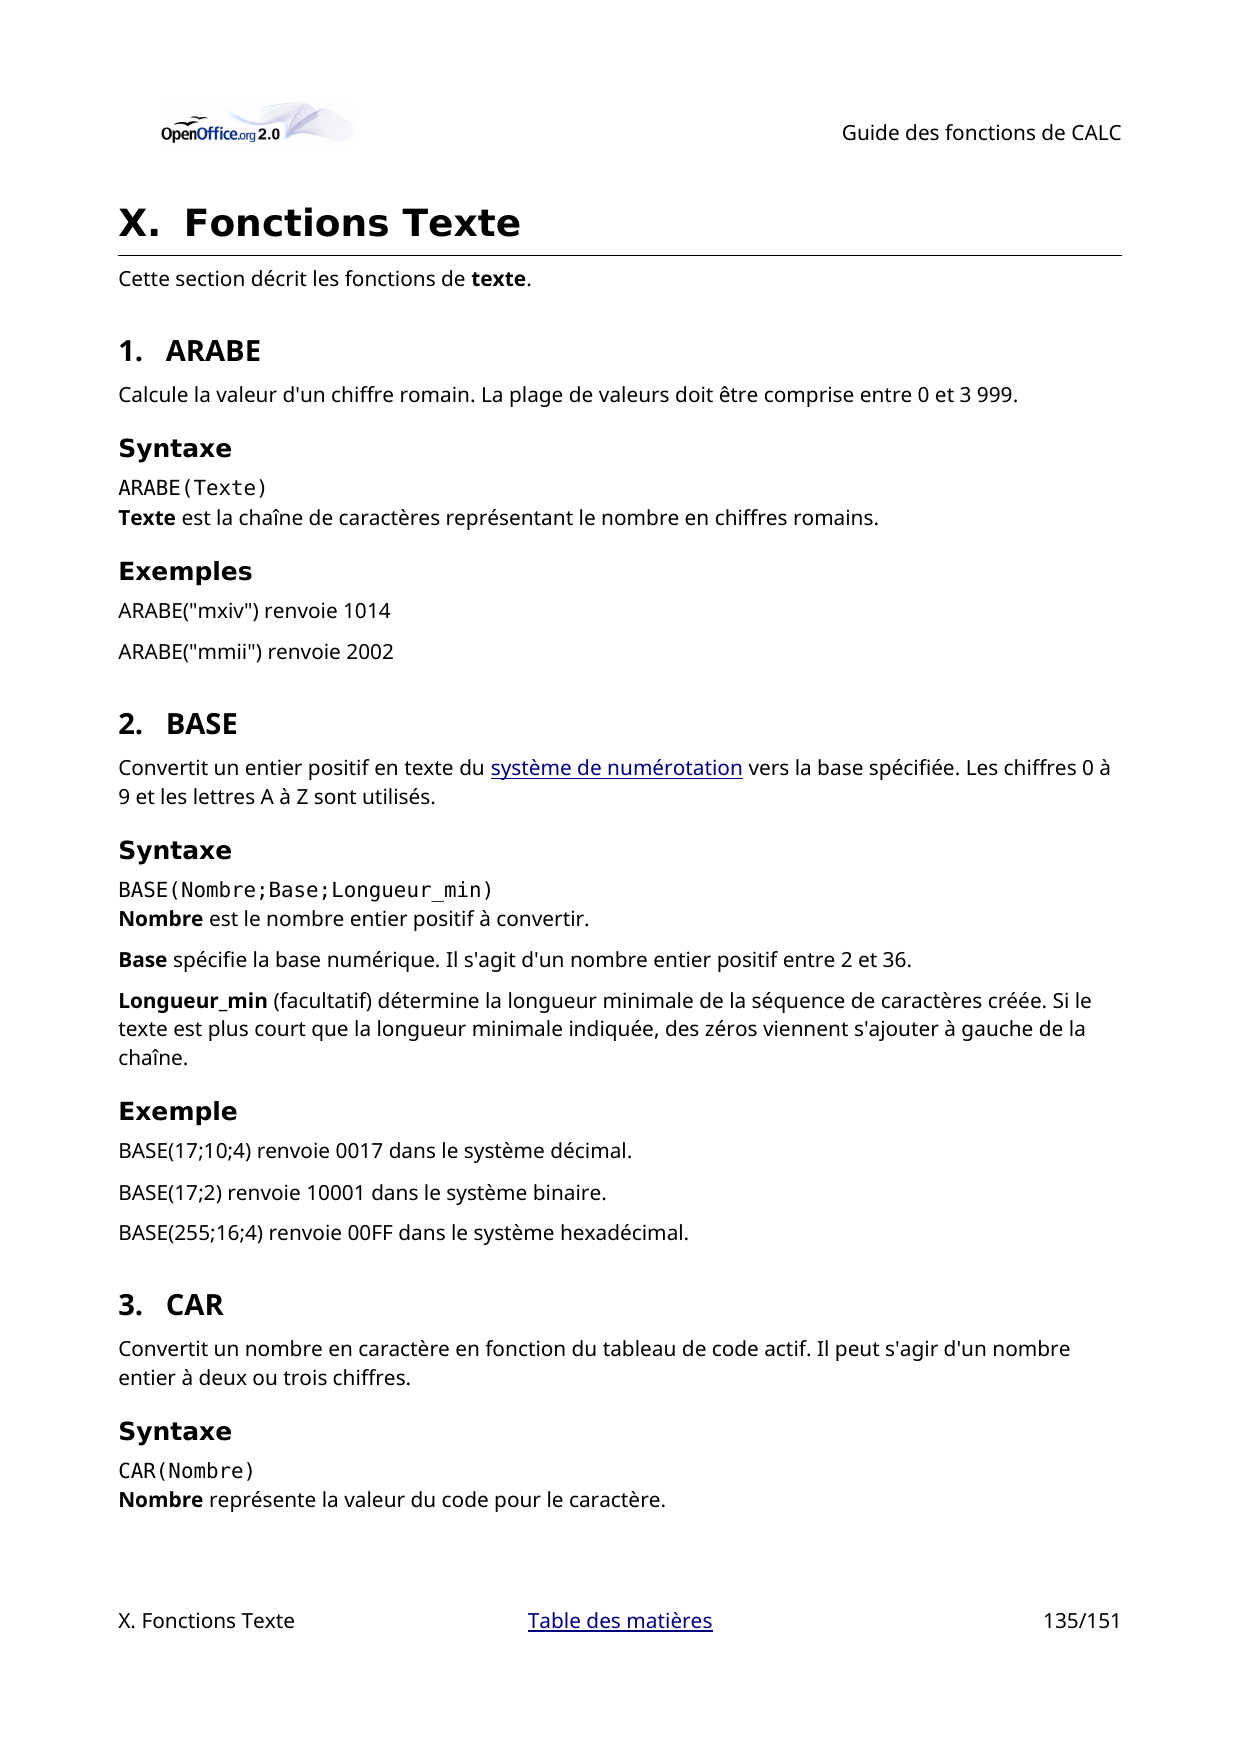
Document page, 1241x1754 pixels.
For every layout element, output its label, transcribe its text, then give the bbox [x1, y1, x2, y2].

subtitle Syntaxe [118, 434, 1122, 464]
text Longueur_min (facultatif) détermine la longueur minimale de la séquence de caractères créée. Si le texte est plus court que la longueur minimale indiquée, des zéros viennent s'ajouter à gauche de la chaîne. [118, 986, 1122, 1071]
text Nombre représente la valeur du code pour le caractère. [118, 1485, 1122, 1514]
text BASE(17;2) renvoie 10001 dans le système binaire. [118, 1178, 1122, 1206]
text ARABE("mmii") renvoie 2002 [118, 637, 1122, 666]
text ARABE(Texte) [118, 476, 1122, 501]
text Cette section décrit les fonctions de texte. [118, 264, 1122, 293]
text Nombre est le nombre entier positif à convertir. [118, 904, 1122, 933]
text Texte est la chaîne de caractères représentant le nombre en chiffres romains. [118, 503, 1122, 531]
subtitle Exemple [118, 1097, 1122, 1126]
text Base spécifie la base numérique. Il s'agit d'un nombre entier positif entre 2 et 36. [118, 945, 1122, 973]
text Calcule la valeur d'un chiffre romain. La plage de valeurs doit être comprise entre 0 et 3 999. [118, 381, 1122, 409]
text ARABE("mxiv") renvoie 1014 [118, 597, 1122, 625]
subtitle ARABE [118, 331, 1122, 370]
text BASE(Nombre;Base;Longueur_min) [118, 878, 1122, 902]
subtitle Fonctions Texte [118, 202, 1122, 255]
text Convertit un entier positif en texte du système de numérotation vers la base spécifiée. Les chiffres 0 à 9 et les lettres A à Z sont utilisés. [118, 753, 1122, 810]
text BASE(17;10;4) renvoie 0017 dans le système décimal. [118, 1137, 1122, 1165]
text Convertit un nombre en caractère en fonction du tableau de code actif. Il peut s'agir d'un nombre entier à deux ou trois chiffres. [118, 1334, 1122, 1391]
subtitle BASE [118, 703, 1122, 743]
subtitle Syntaxe [118, 1417, 1122, 1446]
subtitle CAR [118, 1284, 1122, 1324]
subtitle Syntaxe [118, 836, 1122, 865]
text CAR(Nombre) [118, 1459, 1122, 1483]
subtitle Exemples [118, 557, 1122, 586]
text BASE(255;16;4) renvoie 00FF dans le système hexadécimal. [118, 1218, 1122, 1247]
